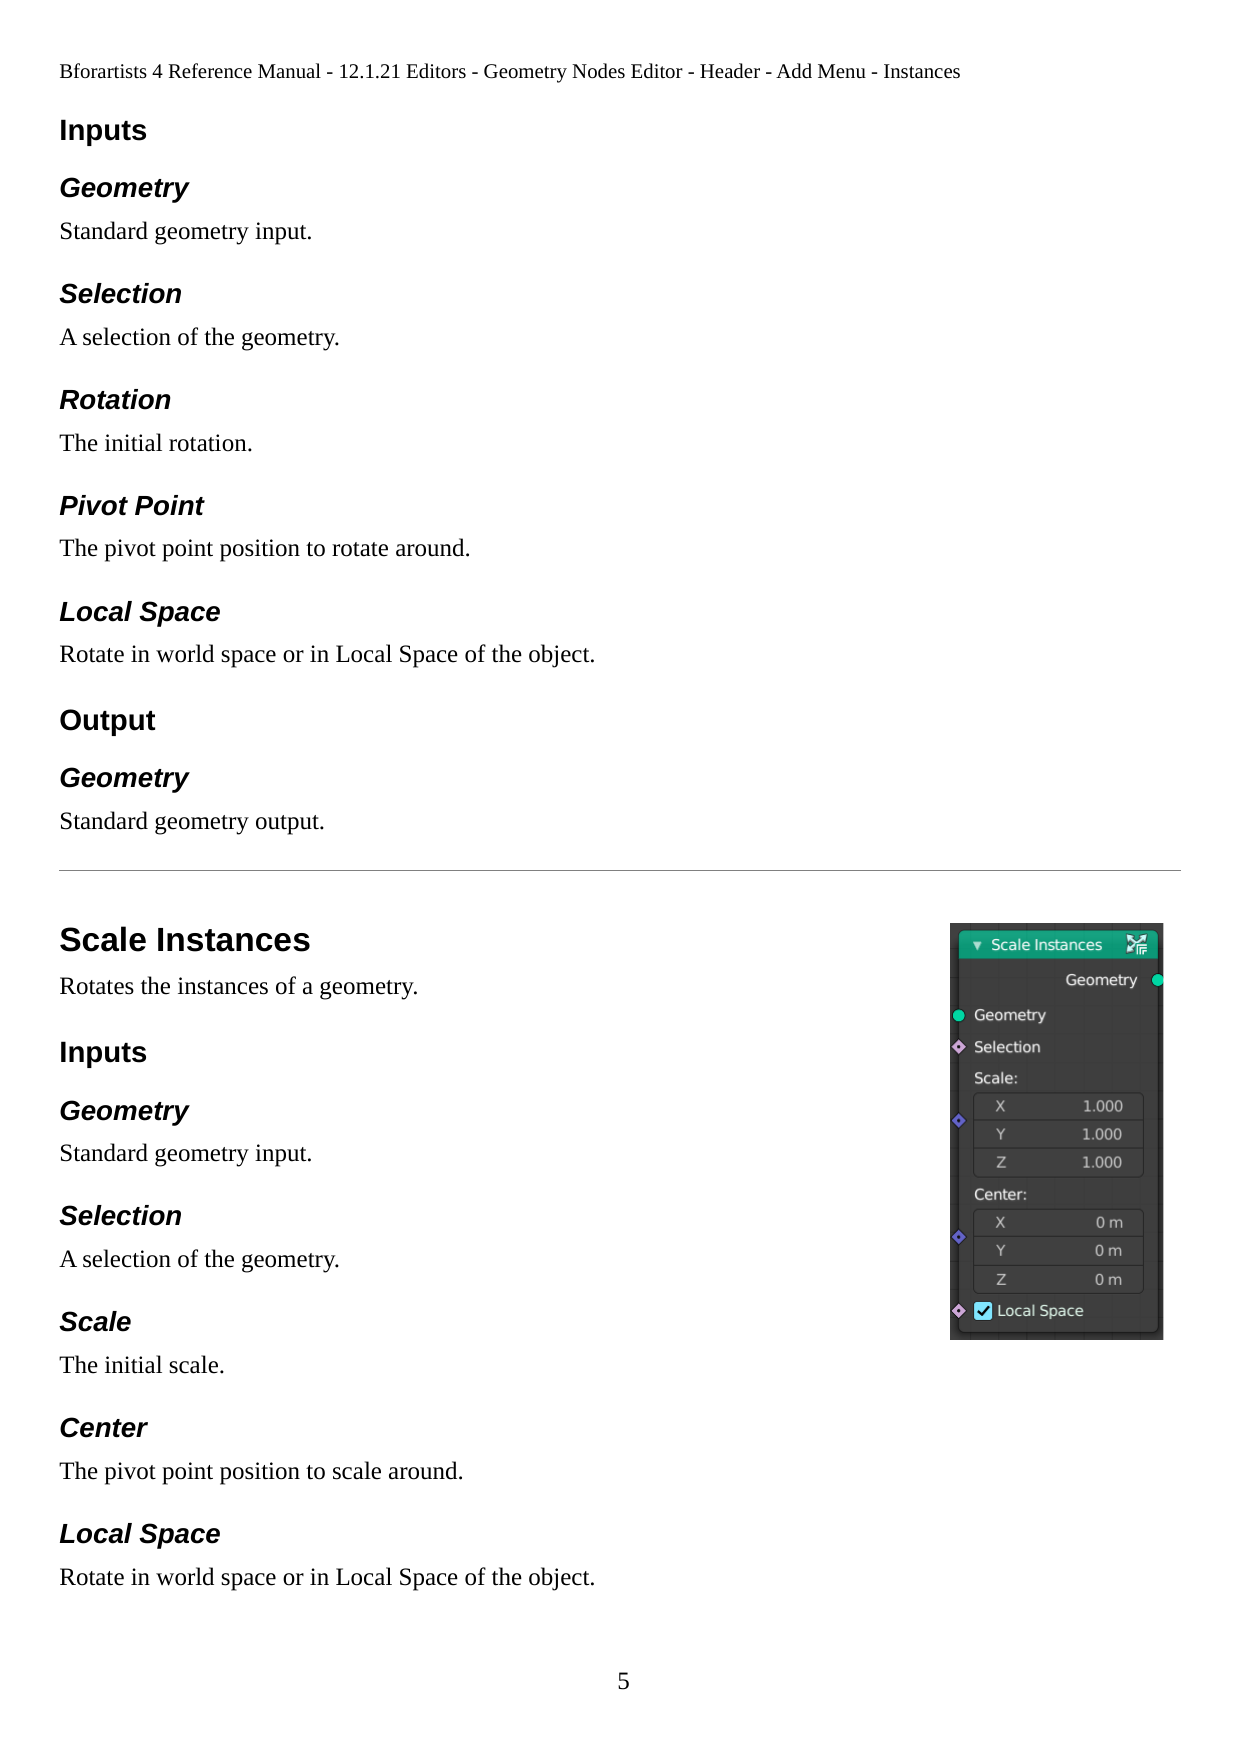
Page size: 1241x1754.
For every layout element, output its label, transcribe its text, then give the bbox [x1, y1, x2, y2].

subtitle Pivot Point [59, 489, 1181, 521]
text Standard geometry output. [59, 806, 1181, 835]
subtitle Geometry [59, 171, 1181, 203]
subtitle Output [59, 703, 1181, 737]
subtitle [1164, 1306, 1181, 1338]
subtitle [1164, 1200, 1181, 1232]
text The pivot point position to scale around. [59, 1456, 1181, 1485]
text Standard geometry input. [59, 1138, 950, 1167]
subtitle Scale [59, 1306, 950, 1338]
text Rotates the instances of a geometry. [59, 971, 950, 1000]
subtitle Local Space [59, 1518, 1181, 1549]
text A selection of the geometry. [59, 322, 1181, 350]
text Rotate in world space or in Local Space of the object. [59, 1562, 1181, 1591]
text Standard geometry input. [59, 216, 1181, 244]
subtitle Scale Instances [59, 920, 1181, 959]
subtitle Local Space [59, 595, 1181, 627]
subtitle Inputs [59, 1035, 950, 1069]
subtitle Selection [59, 277, 1181, 309]
subtitle [1164, 1094, 1181, 1126]
text The initial scale. [59, 1350, 1181, 1379]
subtitle [1164, 1035, 1181, 1069]
subtitle Geometry [59, 1094, 950, 1126]
text Rotate in world space or in Local Space of the object. [59, 639, 1181, 668]
picture [950, 923, 1164, 1340]
subtitle Selection [59, 1200, 950, 1232]
text A selection of the geometry. [59, 1244, 950, 1273]
subtitle Rotation [59, 383, 1181, 415]
text The initial rotation. [59, 428, 1181, 456]
text [1164, 1138, 1181, 1167]
subtitle Inputs [59, 113, 1181, 146]
subtitle Center [59, 1412, 1181, 1443]
text The pivot point position to rotate around. [59, 533, 1181, 562]
subtitle Geometry [59, 762, 1181, 794]
